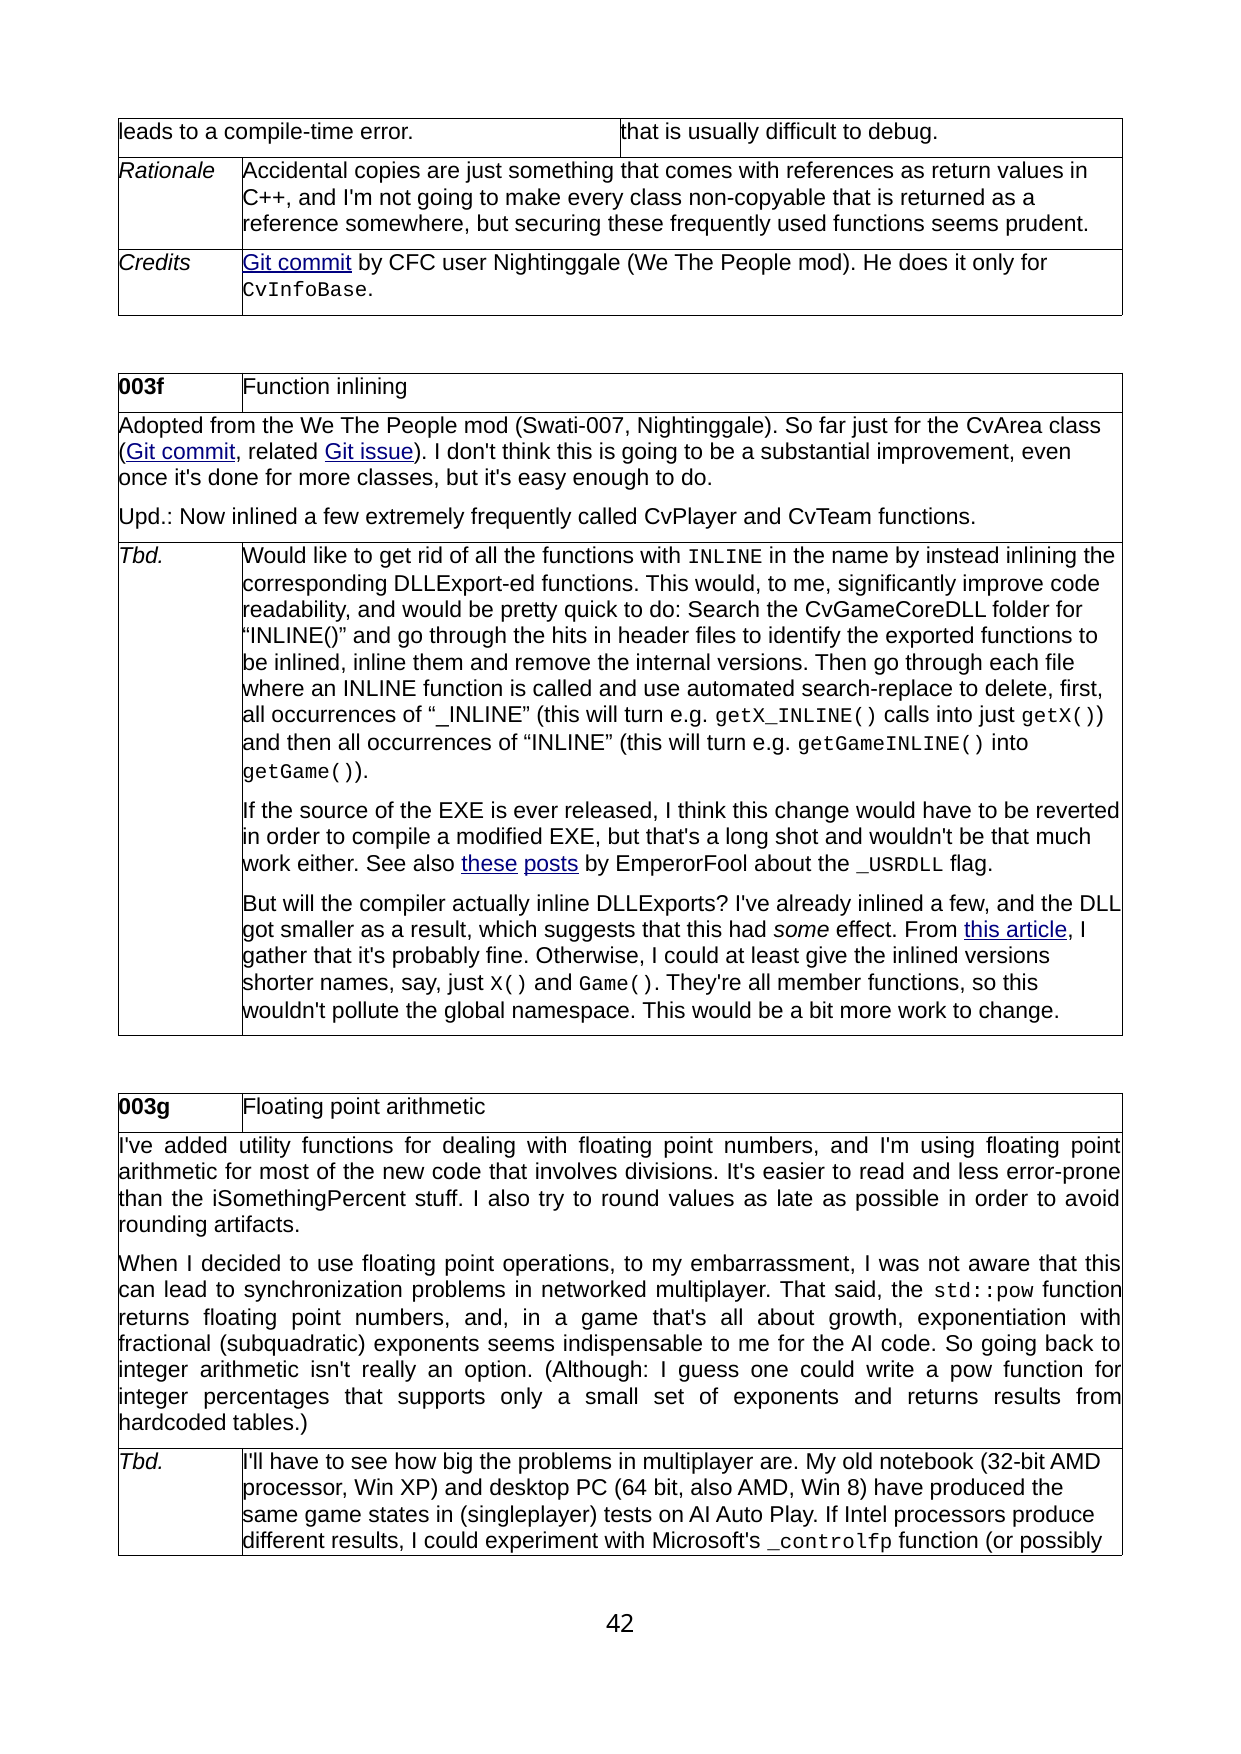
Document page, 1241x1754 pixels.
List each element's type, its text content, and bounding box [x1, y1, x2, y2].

table_cell I've added utility functions for dealing with floating point numbers, and I'm using floating point arithmetic for most of the new code that involves divisions. It's easier to read and less error-prone than the iSomethingPercent stuff. I also try to round values as late as possible in order to avoid rounding artifacts. When I decided to use floating point operations, to my embarrassment, I was not aware that this can lead to synchronization problems in networked multiplayer. That said, the std::pow function returns floating point numbers, and, in a game that's all about growth, exponentiation with fractional (subquadratic) exponents seems indispensable to me for the AI code. So going back to integer arithmetic isn't really an option. (Although: I guess one could write a pow function for integer percentages that supports only a small set of exponents and returns results from hardcoded tables.) [119, 1133, 1122, 1448]
table_cell leads to a compile-time error. [119, 119, 620, 157]
table_cell Tbd. [119, 543, 242, 1035]
table_header 003f [119, 374, 242, 412]
table_cell Would like to get rid of all the functions with INLINE in the name by instead inlining the corresponding DLLExport-ed functions. This would, to me, significantly improve code readability, and would be pretty quick to do: Search the CvGameCoreDLL folder for “INLINE()” and go through the hits in header files to identify the exported functions to be inlined, inline them and remove the internal versions. Then go through each file where an INLINE function is called and use automated search-replace to delete, first, all occurrences of “_INLINE” (this will turn e.g. getX_INLINE() calls into just getX()) and then all occurrences of “INLINE” (this will turn e.g. getGameINLINE() into getGame()). If the source of the EXE is ever released, I think this change would have to be reverted in order to compile a modified EXE, but that's a long shot and wouldn't be that much work either. See also these posts by EmperorFool about the _USRDLL flag. But will the compiler actually inline DLLExports? I've already inlined a few, and the DLL got smaller as a result, which suggests that this had some effect. From this article, I gather that it's probably fine. Otherwise, I could at least give the inlined versions shorter names, say, just X() and Game(). They're all member functions, so this wouldn't pollute the global namespace. This would be a bit more work to change. [243, 543, 1122, 1035]
table_cell that is usually difficult to debug. [621, 119, 1122, 157]
table_cell Git commit by CFC user Nightinggale (We The People mod). He does it only for CvInfoBase. [243, 250, 1122, 315]
table_header Floating point arithmetic [243, 1094, 1122, 1132]
table_cell Credits [119, 250, 242, 315]
table_header Function inlining [243, 374, 1122, 412]
table_cell I'll have to see how big the problems in multiplayer are. My old notebook (32-bit AMD processor, Win XP) and desktop PC (64 bit, also AMD, Win 8) have produced the same game states in (singleplayer) tests on AI Auto Play. If Intel processors produce different results, I could experiment with Microsoft's _controlfp function (or possibly [243, 1449, 1122, 1555]
table_cell Tbd. [119, 1449, 242, 1555]
table_cell Rationale [119, 158, 242, 248]
table_header 003g [119, 1094, 242, 1132]
table_cell Adopted from the We The People mod (Swati-007, Nightinggale). So far just for the CvArea class (Git commit, related Git issue). I don't think this is going to be a substantial improvement, even once it's done for more classes, but it's easy enough to do. Upd.: Now inlined a few extremely frequently called CvPlayer and CvTeam functions. [119, 413, 1122, 542]
table_cell Accidental copies are just something that comes with references as return values in C++, and I'm not going to make every class non-copyable that is returned as a reference somewhere, but securing these frequently used functions seems prudent. [243, 158, 1122, 248]
